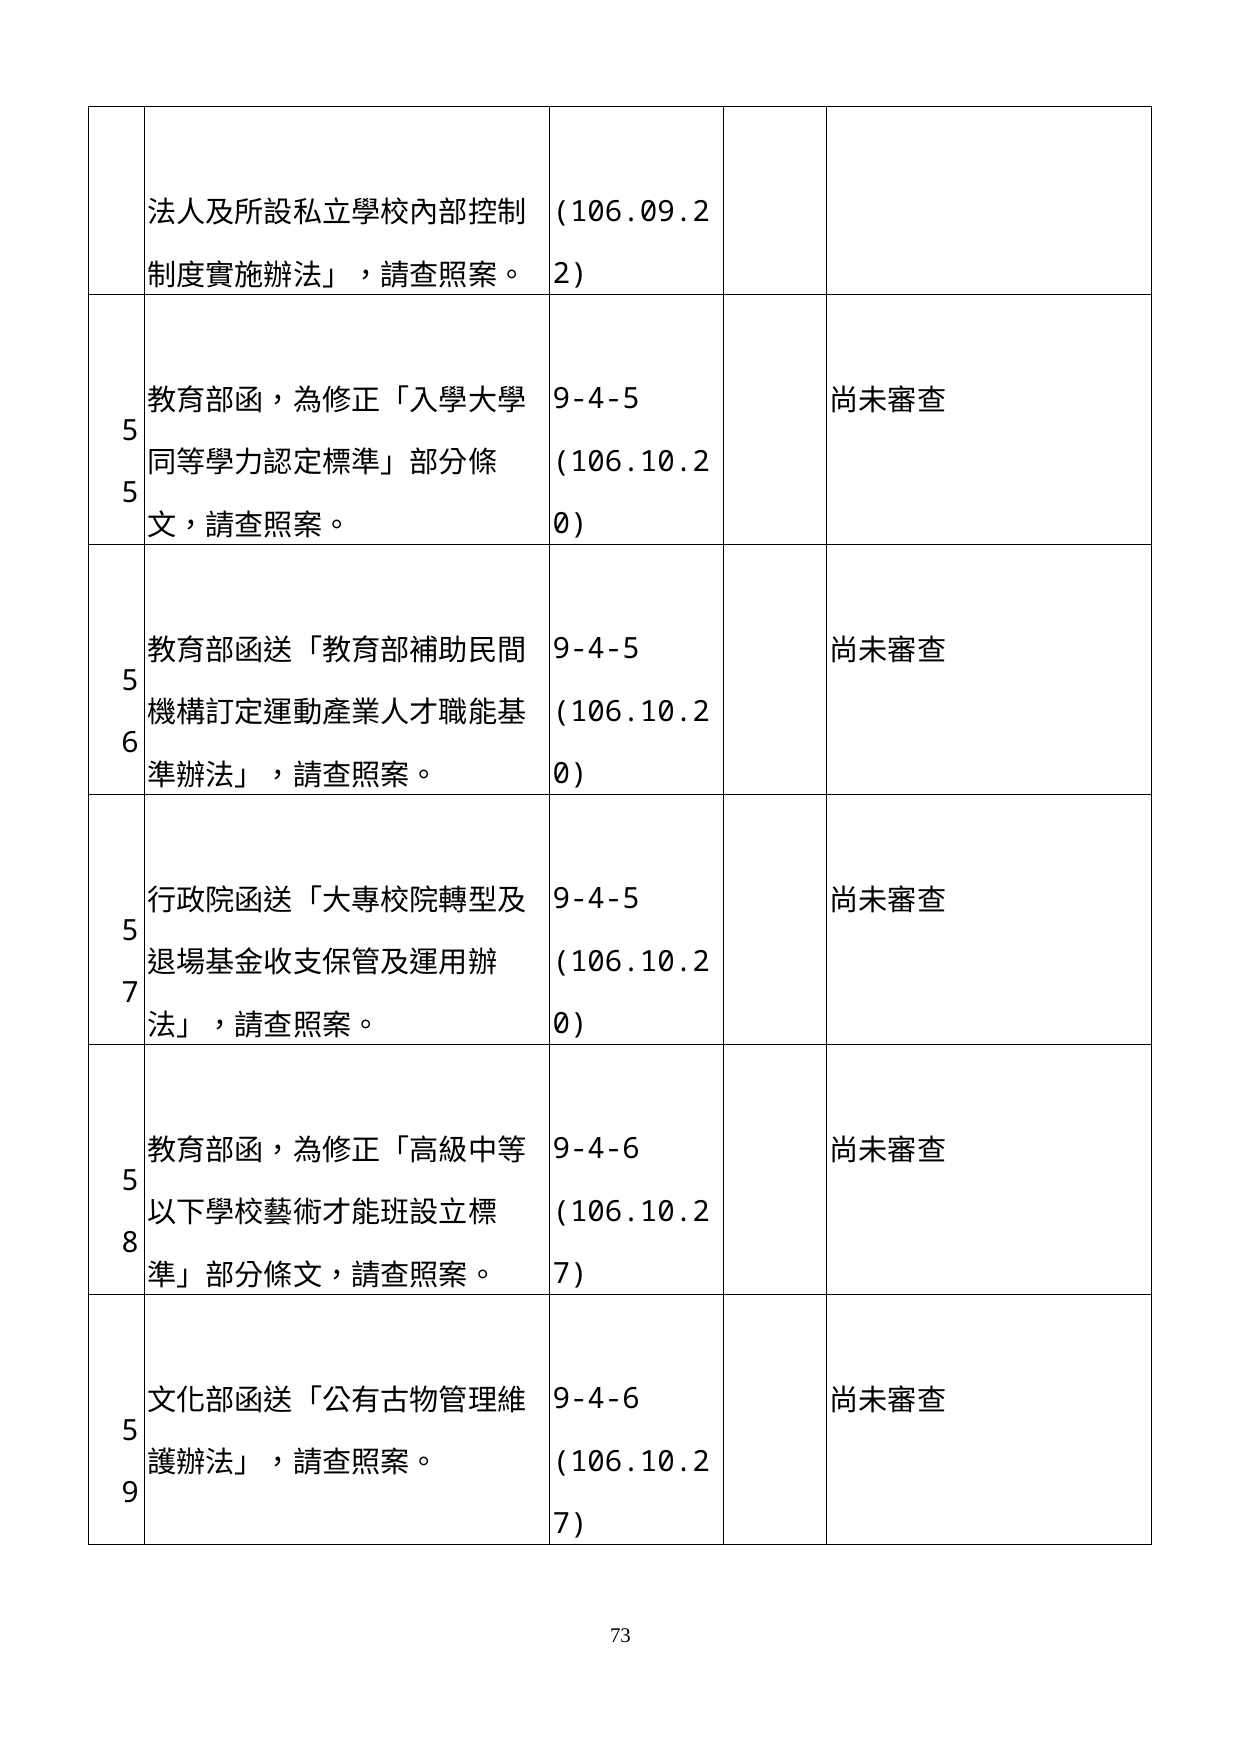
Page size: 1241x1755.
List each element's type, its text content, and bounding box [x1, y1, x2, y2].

table_cell 教育部函，為修正「高級中等以下學校藝術才能班設立標準」部分條文，請查照案。 [145, 1045, 549, 1293]
table_cell [724, 107, 826, 293]
table_cell [724, 295, 826, 543]
table_cell 9-4-6 (106.10.27) [550, 1045, 723, 1293]
table_cell [724, 795, 826, 1043]
table_cell 尚未審查 [827, 545, 1151, 793]
table_cell [89, 795, 144, 1043]
table_cell [89, 295, 144, 543]
table_cell 9-4-5 (106.10.20) [550, 545, 723, 793]
table_cell 尚未審查 [827, 1295, 1151, 1543]
table_cell [89, 1295, 144, 1543]
table_cell [724, 1045, 826, 1293]
table_cell 文化部函送「公有古物管理維護辦法」，請查照案。 [145, 1295, 549, 1543]
table_cell (106.09.22) [550, 107, 723, 293]
table_cell 尚未審查 [827, 795, 1151, 1043]
table_cell 9-4-5 (106.10.20) [550, 295, 723, 543]
table_cell 9-4-6 (106.10.27) [550, 1295, 723, 1543]
table_cell 法人及所設私立學校內部控制制度實施辦法」，請查照案。 [145, 107, 549, 293]
table_cell [89, 107, 144, 293]
table_cell 尚未審查 [827, 1045, 1151, 1293]
table_cell [89, 1045, 144, 1293]
table_cell 尚未審查 [827, 295, 1151, 543]
table_cell 教育部函，為修正「入學大學同等學力認定標準」部分條文，請查照案。 [145, 295, 549, 543]
table_cell [827, 107, 1151, 293]
table_cell 行政院函送「大專校院轉型及退場基金收支保管及運用辦法」，請查照案。 [145, 795, 549, 1043]
table_cell [724, 1295, 826, 1543]
table_cell [724, 545, 826, 793]
table_cell 教育部函送「教育部補助民間機構訂定運動產業人才職能基準辦法」，請查照案。 [145, 545, 549, 793]
table_cell [89, 545, 144, 793]
table_cell 9-4-5 (106.10.20) [550, 795, 723, 1043]
